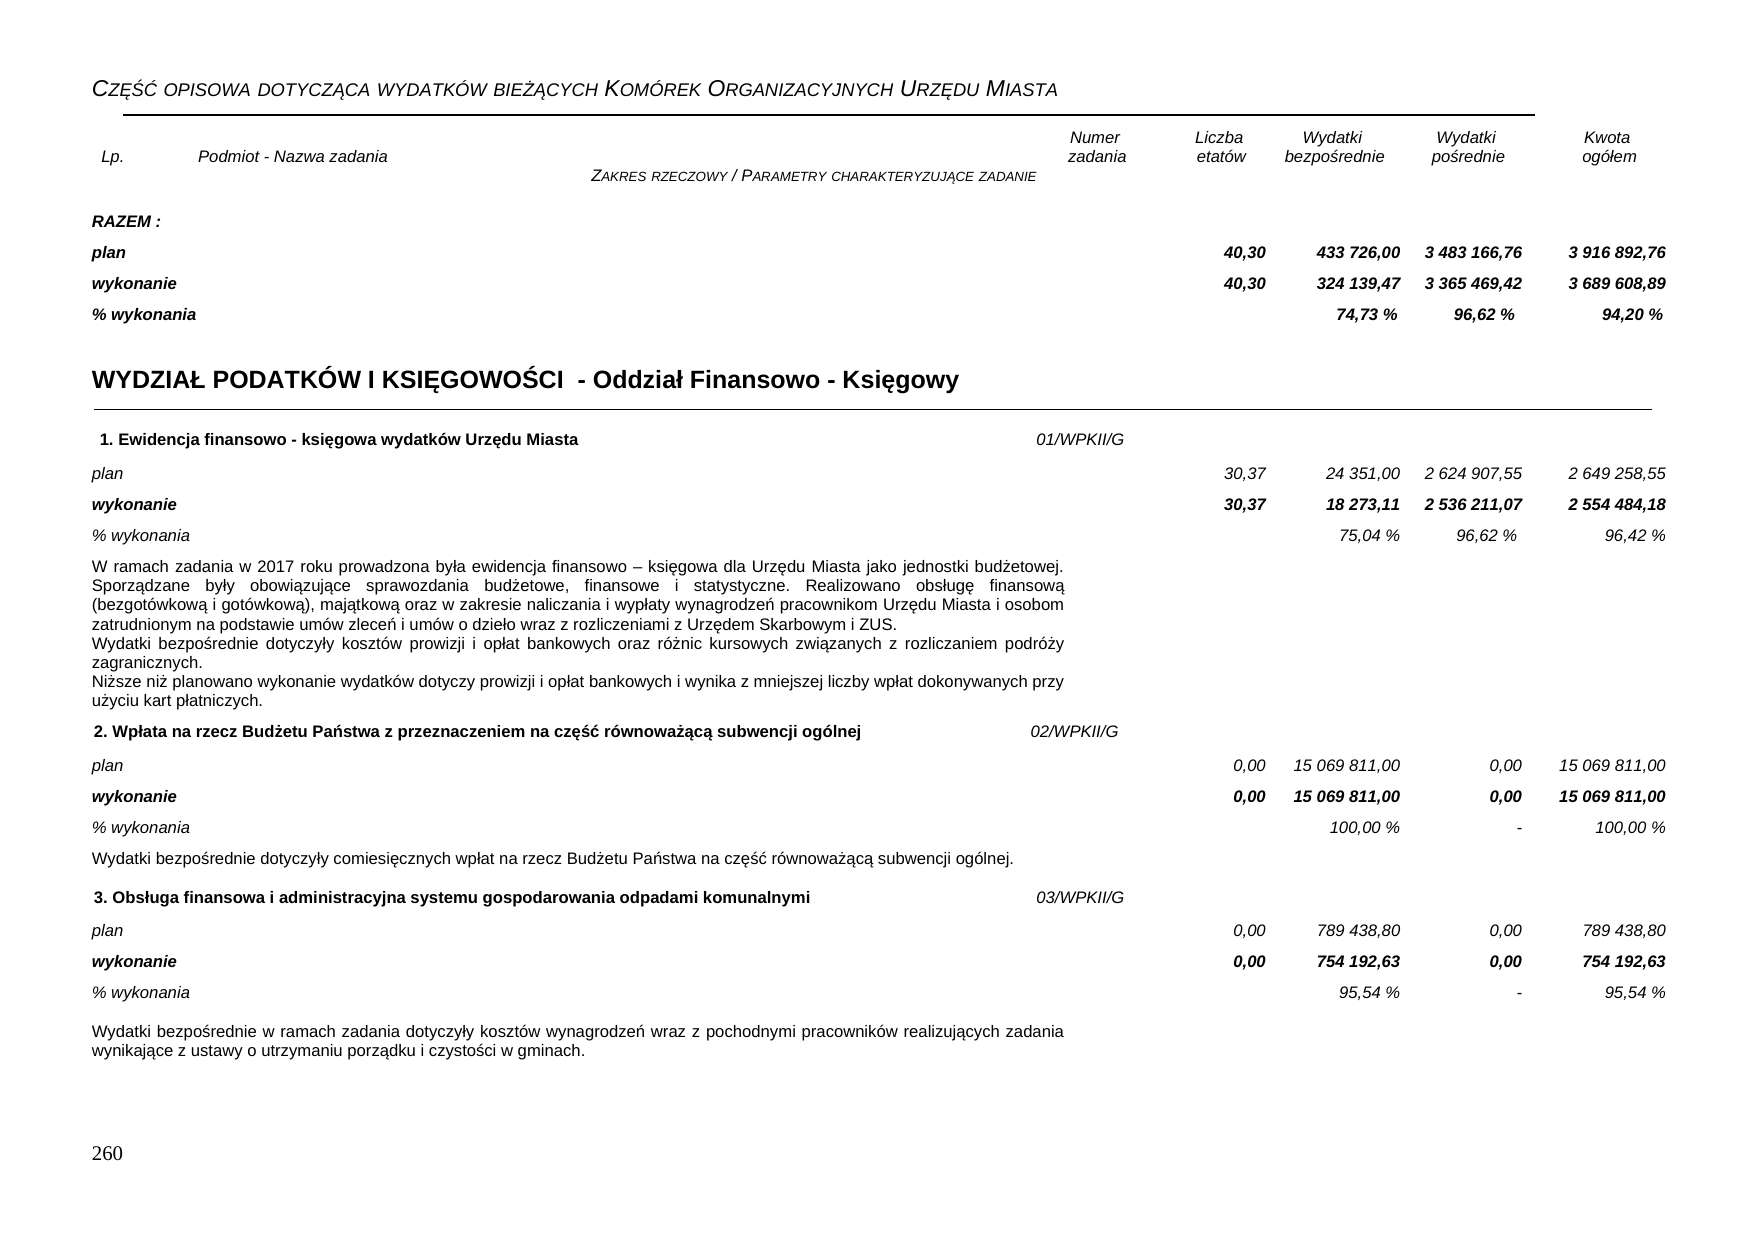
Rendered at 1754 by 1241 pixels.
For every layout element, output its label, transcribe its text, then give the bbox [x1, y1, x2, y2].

text 1. Ewidencja finansowo - księgowa wydatków Urzędu Miasta 01/WPKII/G [99, 430, 1685, 449]
text plan 30,37 24 351,00 2 624 907,55 2 649 258,55 [92, 463, 1685, 483]
text wykonanie 30,37 18 273,11 2 536 211,07 2 554 484,18 [92, 494, 1685, 514]
text wykonanie 0,00 15 069 811,00 0,00 15 069 811,00 [92, 787, 1685, 806]
text wykonanie 0,00 754 192,63 0,00 754 192,63 [92, 952, 1685, 971]
text wykonanie 40,30 324 139,47 3 365 469,42 3 689 608,89 [92, 274, 1685, 293]
subtitle WYDZIAŁ PODATKÓW I KSIĘGOWOŚCI - Oddział Finansowo - Księgowy [92, 365, 1685, 394]
text Wydatki bezpośrednie dotyczyły comiesięcznych wpłat na rzecz Budżetu Państwa na część równoważącą subwencji ogólnej. [92, 849, 1065, 868]
text % wykonania 95,54 % - 95,54 % [92, 983, 1685, 1002]
text W ramach zadania w 2017 roku prowadzona była ewidencja finansowo – księgowa dla Urzędu Miasta jako jednostki budżetowej. Sporządzane były obowiązujące sprawozdania budżetowe, finansowe i statystyczne. Realizowano obsługę finansową (bezgotówkową i gotówkową), majątkową oraz w zakresie naliczania i wypłaty wynagrodzeń pracownikom Urzędu Miasta i osobom zatrudnionym na podstawie umów zleceń i umów o dzieło wraz z rozliczeniami z Urzędem Skarbowym i ZUS. [92, 557, 1065, 633]
text plan 40,30 433 726,00 3 483 166,76 3 916 892,76 [92, 243, 1685, 262]
text RAZEM : [92, 212, 1685, 231]
text % wykonania 100,00 % - 100,00 % [92, 818, 1685, 837]
text Wydatki bezpośrednie w ramach zadania dotyczyły kosztów wynagrodzeń wraz z pochodnymi pracowników realizujących zadania wynikające z ustawy o utrzymaniu porządku i czystości w gminach. [92, 1022, 1065, 1060]
text 2. Wpłata na rzecz Budżetu Państwa z przeznaczeniem na część równoważącą subwencji ogólnej 02/WPKII/G [94, 722, 1685, 741]
text plan 0,00 789 438,80 0,00 789 438,80 [92, 921, 1685, 940]
text Niższe niż planowano wykonanie wydatków dotyczy prowizji i opłat bankowych i wynika z mniejszej liczby wpłat dokonywanych przy użyciu kart płatniczych. [92, 672, 1065, 710]
text % wykonania 74,73 % 96,62 % 94,20 % [92, 305, 1685, 324]
text Wydatki bezpośrednie dotyczyły kosztów prowizji i opłat bankowych oraz różnic kursowych związanych z rozliczaniem podróży zagranicznych. [92, 633, 1065, 672]
text 3. Obsługa finansowa i administracyjna systemu gospodarowania odpadami komunalnymi 03/WPKII/G [94, 887, 1685, 907]
text % wykonania 75,04 % 96,62 % 96,42 % [92, 526, 1685, 545]
text plan 0,00 15 069 811,00 0,00 15 069 811,00 [92, 756, 1685, 775]
